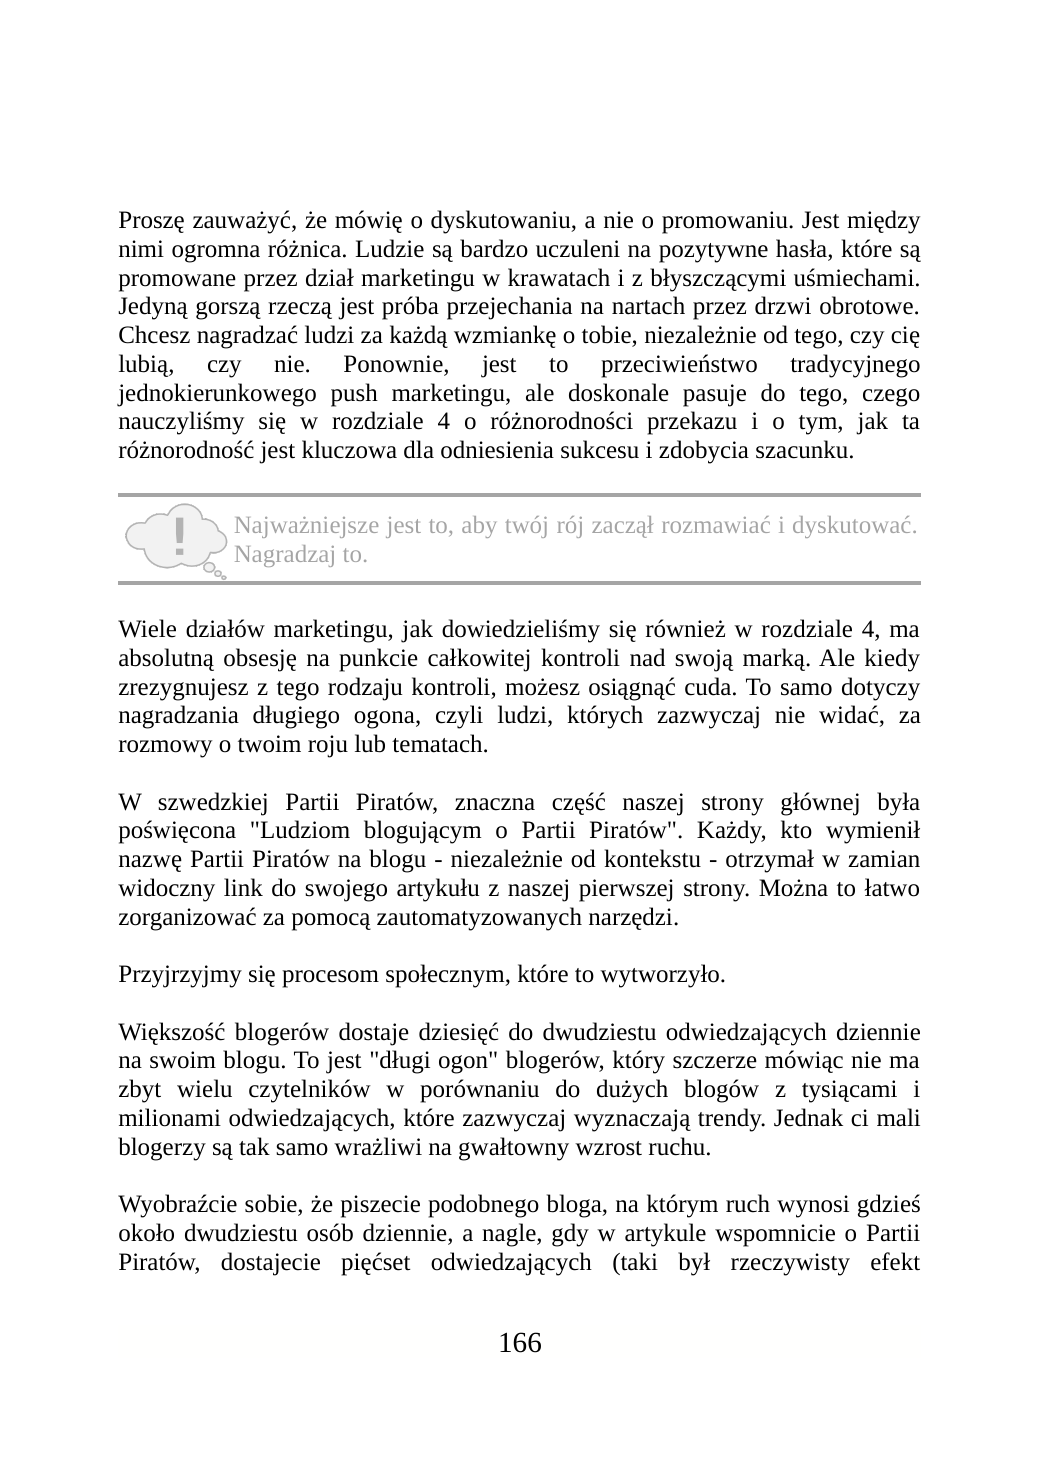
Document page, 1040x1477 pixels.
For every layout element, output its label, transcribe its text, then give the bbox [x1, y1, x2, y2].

text Większość blogerów dostaje dziesięć do dwudziestu odwiedzających dziennie na swoim blogu. To jest "długi ogon" blogerów, który szczerze mówiąc nie ma zbyt wielu czytelników w porównaniu do dużych blogów z tysiącami i milionami odwiedzających, które zazwyczaj wyznaczają trendy. Jednak ci mali blogerzy są tak samo wrażliwi na gwałtowny wzrost ruchu. [118, 1017, 921, 1160]
text Proszę zauważyć, że mówię o dyskutowaniu, a nie o promowaniu. Jest między nimi ogromna różnica. Ludzie są bardzo uczuleni na pozytywne hasła, które są promowane przez dział marketingu w krawatach i z błyszczącymi uśmiechami. Jedyną gorszą rzeczą jest próba przejechania na nartach przez drzwi obrotowe. Chcesz nagradzać ludzi za każdą wzmiankę o tobie, niezależnie od tego, czy cię lubią, czy nie. Ponownie, jest to przeciwieństwo tradycyjnego jednokierunkowego push marketingu, ale doskonale pasuje do tego, czego nauczyliśmy się w rozdziale 4 o różnorodności przekazu i o tym, jak ta różnorodność jest kluczowa dla odniesienia sukcesu i zdobycia szacunku. [118, 205, 921, 464]
table_header [118, 497, 231, 581]
picture [121, 499, 231, 585]
text Przyjrzyjmy się procesom społecznym, które to wytworzyło. [118, 959, 921, 988]
text W szwedzkiej Partii Piratów, znaczna część naszej strony głównej była poświęcona "Ludziom blogującym o Partii Piratów". Każdy, kto wymienił nazwę Partii Piratów na blogu - niezależnie od kontekstu - otrzymał w zamian widoczny link do swojego artykułu z naszej pierwszej strony. Można to łatwo zorganizować za pomocą zautomatyzowanych narzędzi. [118, 787, 921, 930]
table_header Najważniejsze jest to, aby twój rój zaczął rozmawiać i dyskutować. Nagradzaj to. [231, 497, 921, 581]
text Wiele działów marketingu, jak dowiedzieliśmy się również w rozdziale 4, ma absolutną obsesję na punkcie całkowitej kontroli nad swoją marką. Ale kiedy zrezygnujesz z tego rodzaju kontroli, możesz osiągnąć cuda. To samo dotyczy nagradzania długiego ogona, czyli ludzi, których zazwyczaj nie widać, za rozmowy o twoim roju lub tematach. [118, 614, 921, 758]
text Wyobraźcie sobie, że piszecie podobnego bloga, na którym ruch wynosi gdzieś około dwudziestu osób dziennie, a nagle, gdy w artykule wspomnicie o Partii Piratów, dostajecie pięćset odwiedzających (taki był rzeczywisty efekt [118, 1189, 921, 1275]
